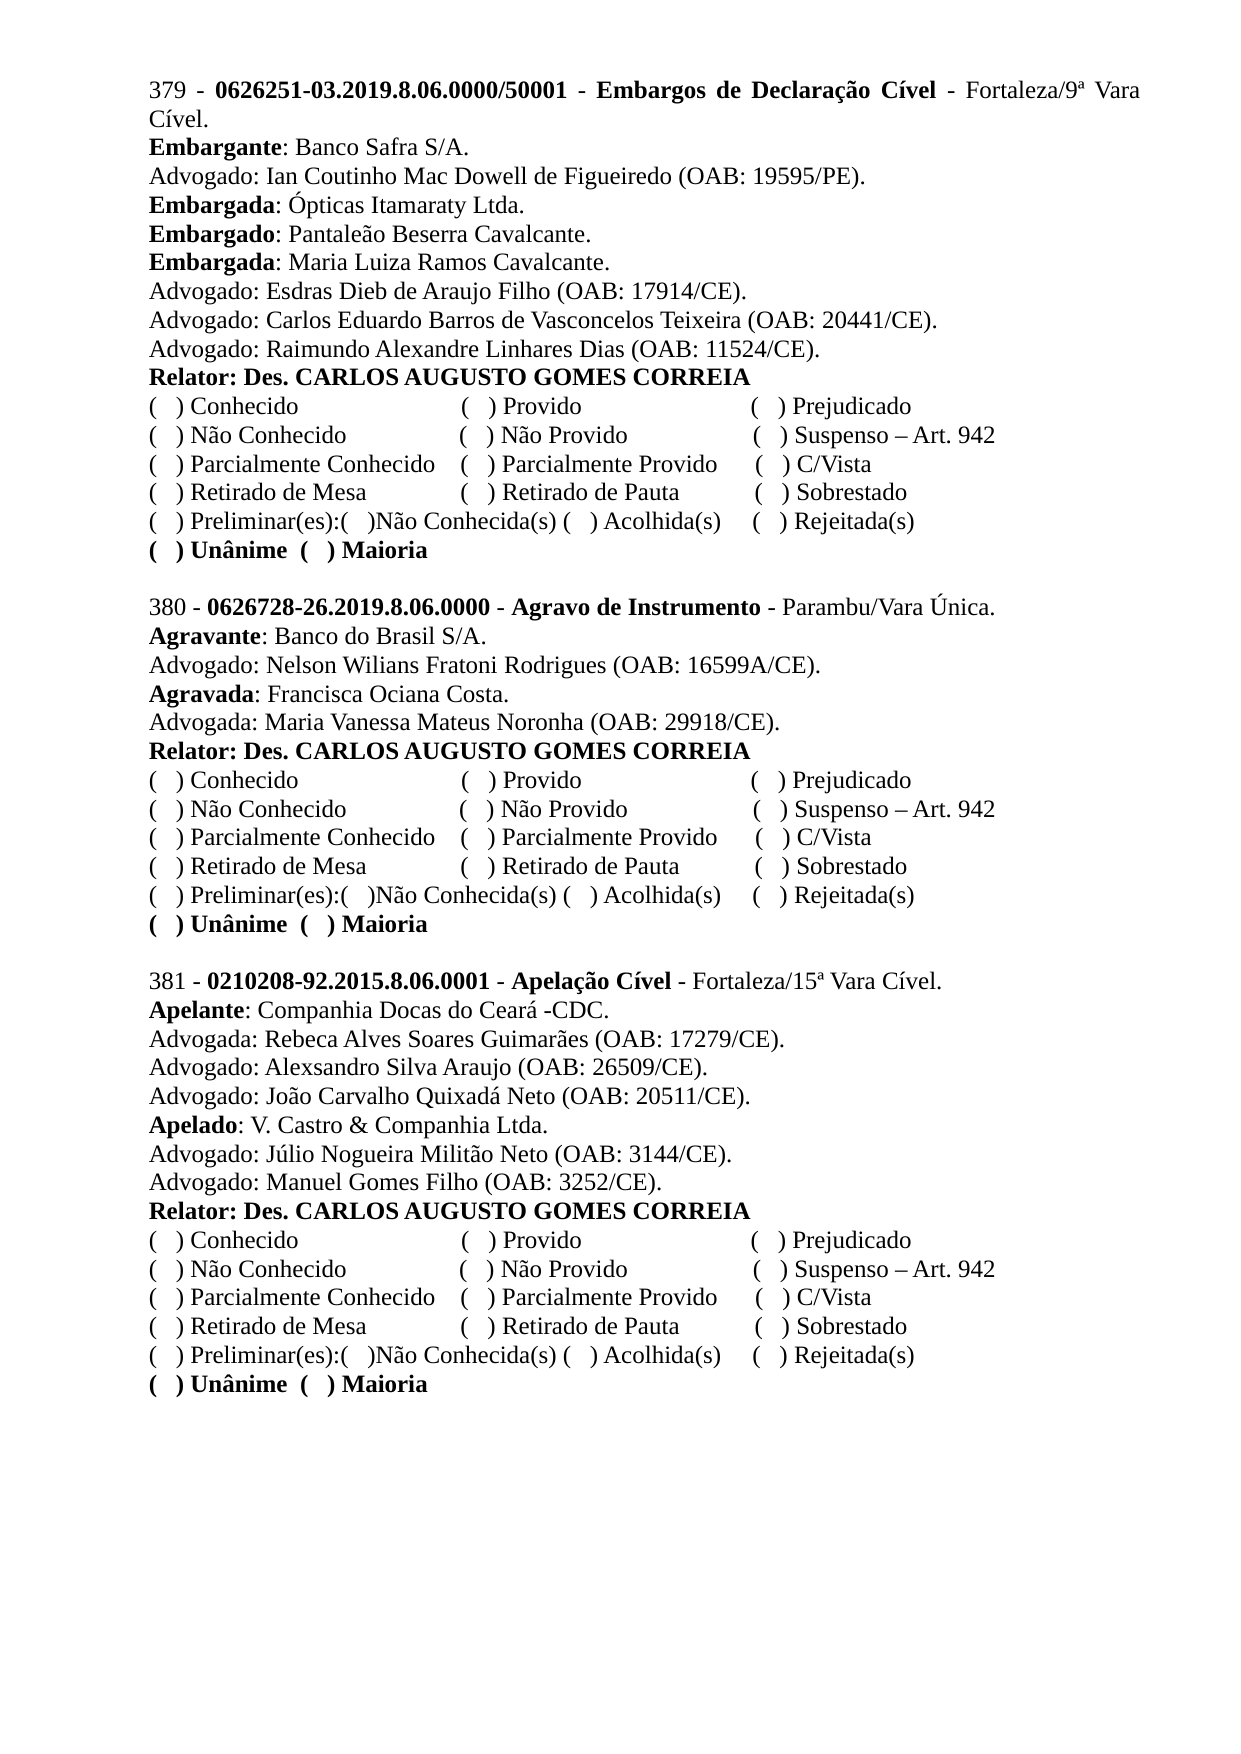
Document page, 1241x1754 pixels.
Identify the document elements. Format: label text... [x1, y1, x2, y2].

text Advogado: Alexsandro Silva Araujo (OAB: 26509/CE). [148, 1052, 1141, 1081]
text Advogado: Ian Coutinho Mac Dowell de Figueiredo (OAB: 19595/PE). [148, 161, 1141, 190]
text ( ) Parcialmente Conhecido ( ) Parcialmente Provido ( ) C/Vista [148, 822, 1158, 851]
text Agravada: Francisca Ociana Costa. [148, 679, 1141, 707]
text Agravante: Banco do Brasil S/A. [148, 621, 1141, 650]
text ( ) Retirado de Mesa ( ) Retirado de Pauta ( ) Sobrestado [148, 1311, 1158, 1340]
text Advogado: Raimundo Alexandre Linhares Dias (OAB: 11524/CE). [148, 334, 1141, 362]
text Relator: Des. CARLOS AUGUSTO GOMES CORREIA [148, 362, 1141, 391]
text Advogada: Maria Vanessa Mateus Noronha (OAB: 29918/CE). [148, 707, 1141, 736]
text Embargada: Maria Luiza Ramos Cavalcante. [148, 247, 1141, 276]
text Apelante: Companhia Docas do Ceará -CDC. [148, 995, 1141, 1024]
text ( ) Não Conhecido ( ) Não Provido ( ) Suspenso – Art. 942 [148, 794, 1158, 822]
text Advogado: Nelson Wilians Fratoni Rodrigues (OAB: 16599A/CE). [148, 650, 1141, 679]
text ( ) Conhecido ( ) Provido ( ) Prejudicado [148, 391, 1141, 420]
text ( ) Retirado de Mesa ( ) Retirado de Pauta ( ) Sobrestado [148, 477, 1158, 506]
text ( ) Conhecido ( ) Provido ( ) Prejudicado [148, 1225, 1141, 1254]
text Embargante: Banco Safra S/A. [148, 132, 1141, 161]
text ( ) Não Conhecido ( ) Não Provido ( ) Suspenso – Art. 942 [148, 1254, 1158, 1282]
text Apelado: V. Castro & Companhia Ltda. [148, 1110, 1141, 1139]
text Relator: Des. CARLOS AUGUSTO GOMES CORREIA [148, 736, 1141, 765]
text ( ) Parcialmente Conhecido ( ) Parcialmente Provido ( ) C/Vista [148, 449, 1158, 477]
text Advogado: Carlos Eduardo Barros de Vasconcelos Teixeira (OAB: 20441/CE). [148, 305, 1141, 334]
text Relator: Des. CARLOS AUGUSTO GOMES CORREIA [148, 1196, 1141, 1225]
text Advogada: Rebeca Alves Soares Guimarães (OAB: 17279/CE). [148, 1024, 1141, 1052]
text ( ) Unânime ( ) Maioria [148, 535, 1158, 564]
text Embargado: Pantaleão Beserra Cavalcante. [148, 219, 1141, 247]
text 379 - 0626251-03.2019.8.06.0000/50001 - Embargos de Declaração Cível - Fortaleza/9ª Vara Cível. [148, 75, 1141, 132]
text ( ) Unânime ( ) Maioria [148, 909, 1158, 937]
text Advogado: João Carvalho Quixadá Neto (OAB: 20511/CE). [148, 1081, 1141, 1110]
text ( ) Parcialmente Conhecido ( ) Parcialmente Provido ( ) C/Vista [148, 1282, 1158, 1311]
text 380 - 0626728-26.2019.8.06.0000 - Agravo de Instrumento - Parambu/Vara Única. [148, 592, 1141, 621]
text ( ) Preliminar(es):( )Não Conhecida(s) ( ) Acolhida(s) ( ) Rejeitada(s) [148, 1340, 1158, 1369]
text ( ) Unânime ( ) Maioria [148, 1369, 1158, 1397]
text ( ) Não Conhecido ( ) Não Provido ( ) Suspenso – Art. 942 [148, 420, 1158, 449]
text 381 - 0210208-92.2015.8.06.0001 - Apelação Cível - Fortaleza/15ª Vara Cível. [148, 966, 1141, 995]
text Advogado: Manuel Gomes Filho (OAB: 3252/CE). [148, 1167, 1141, 1196]
text Advogado: Júlio Nogueira Militão Neto (OAB: 3144/CE). [148, 1139, 1141, 1167]
text ( ) Conhecido ( ) Provido ( ) Prejudicado [148, 765, 1141, 794]
text Embargada: Ópticas Itamaraty Ltda. [148, 190, 1141, 219]
text ( ) Retirado de Mesa ( ) Retirado de Pauta ( ) Sobrestado [148, 851, 1158, 880]
text Advogado: Esdras Dieb de Araujo Filho (OAB: 17914/CE). [148, 276, 1141, 305]
text ( ) Preliminar(es):( )Não Conhecida(s) ( ) Acolhida(s) ( ) Rejeitada(s) [148, 506, 1158, 535]
text ( ) Preliminar(es):( )Não Conhecida(s) ( ) Acolhida(s) ( ) Rejeitada(s) [148, 880, 1158, 909]
